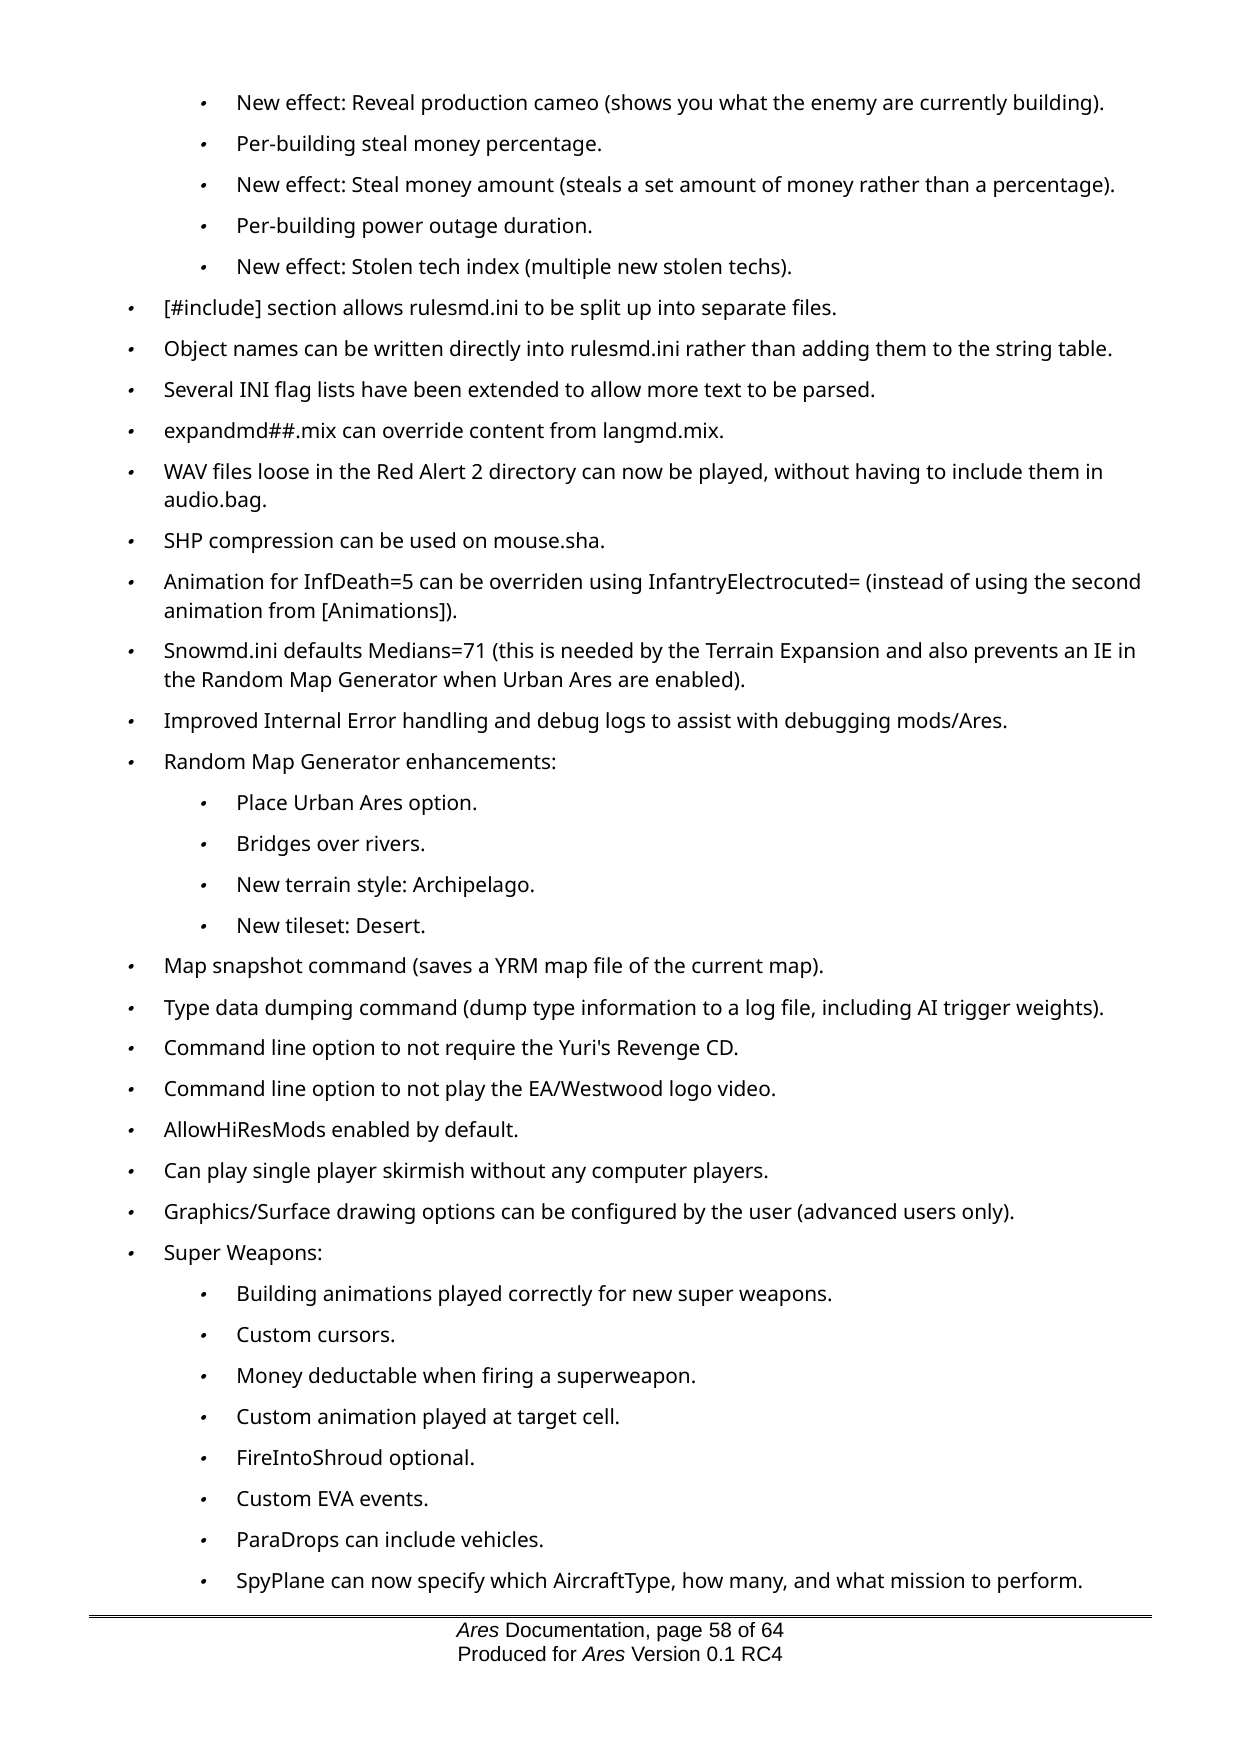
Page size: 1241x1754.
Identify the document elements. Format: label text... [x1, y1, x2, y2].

list Snowmd.ini defaults Medians=71 (this is needed by the Terrain Expansion and also prevents an IE in the Random Map Generator when Urban Ares are enabled). [126, 637, 1152, 693]
list Graphics/Surface drawing options can be configured by the user (advanced users only). [126, 1197, 1152, 1226]
list Random Map Generator enhancements: [126, 747, 1152, 775]
list expandmd##.mix can override content from langmd.mix. [126, 416, 1152, 444]
list New effect: Steal money amount (steals a set amount of money rather than a percentage). [199, 170, 1152, 199]
list Place Urban Ares option. [199, 788, 1152, 816]
list Can play single player skirmish without any computer players. [126, 1156, 1152, 1185]
list Map snapshot command (saves a YRM map file of the current map). [126, 952, 1152, 980]
list Bridges over rivers. [199, 829, 1152, 857]
list Custom EVA events. [199, 1484, 1152, 1512]
list AllowHiResMods enabled by default. [126, 1115, 1152, 1144]
list SHP compression can be used on mouse.sha. [126, 526, 1152, 555]
list [#include] section allows rulesmd.ini to be split up into separate files. [126, 293, 1152, 322]
list Animation for InfDeath=5 can be overriden using InfantryElectrocuted= (instead of using the second animation from [Animations]). [126, 567, 1152, 624]
list Custom cursors. [199, 1320, 1152, 1348]
list Per-building steal money percentage. [199, 129, 1152, 158]
list Custom animation played at target cell. [199, 1402, 1152, 1430]
list SpyPlane can now specify which AircraftType, how many, and what mission to perform. [199, 1566, 1152, 1594]
list Money deductable when firing a superweapon. [199, 1361, 1152, 1389]
list New tileset: Desert. [199, 911, 1152, 939]
list Improved Internal Error handling and debug logs to assist with debugging mods/Ares. [126, 706, 1152, 734]
list Building animations played correctly for new super weapons. [199, 1279, 1152, 1308]
list Super Weapons: [126, 1238, 1152, 1267]
list New terrain style: Archipelago. [199, 870, 1152, 898]
list Several INI flag lists have been extended to allow more text to be parsed. [126, 375, 1152, 403]
list Command line option to not require the Yuri's Revenge CD. [126, 1033, 1152, 1062]
list Type data dumping command (dump type information to a log file, including AI trigger weights). [126, 993, 1152, 1021]
list WAV files loose in the Red Alert 2 directory can now be played, without having to include them in audio.bag. [126, 457, 1152, 514]
list New effect: Reveal production cameo (shows you what the enemy are currently building). [199, 88, 1152, 117]
list Object names can be written directly into rulesmd.ini rather than adding them to the string table. [126, 334, 1152, 363]
list New effect: Stolen tech index (multiple new stolen techs). [199, 252, 1152, 281]
list ParaDrops can include vehicles. [199, 1525, 1152, 1553]
list Command line option to not play the EA/Westwood logo video. [126, 1074, 1152, 1103]
list Per-building power outage duration. [199, 211, 1152, 240]
list FireIntoShroud optional. [199, 1443, 1152, 1471]
